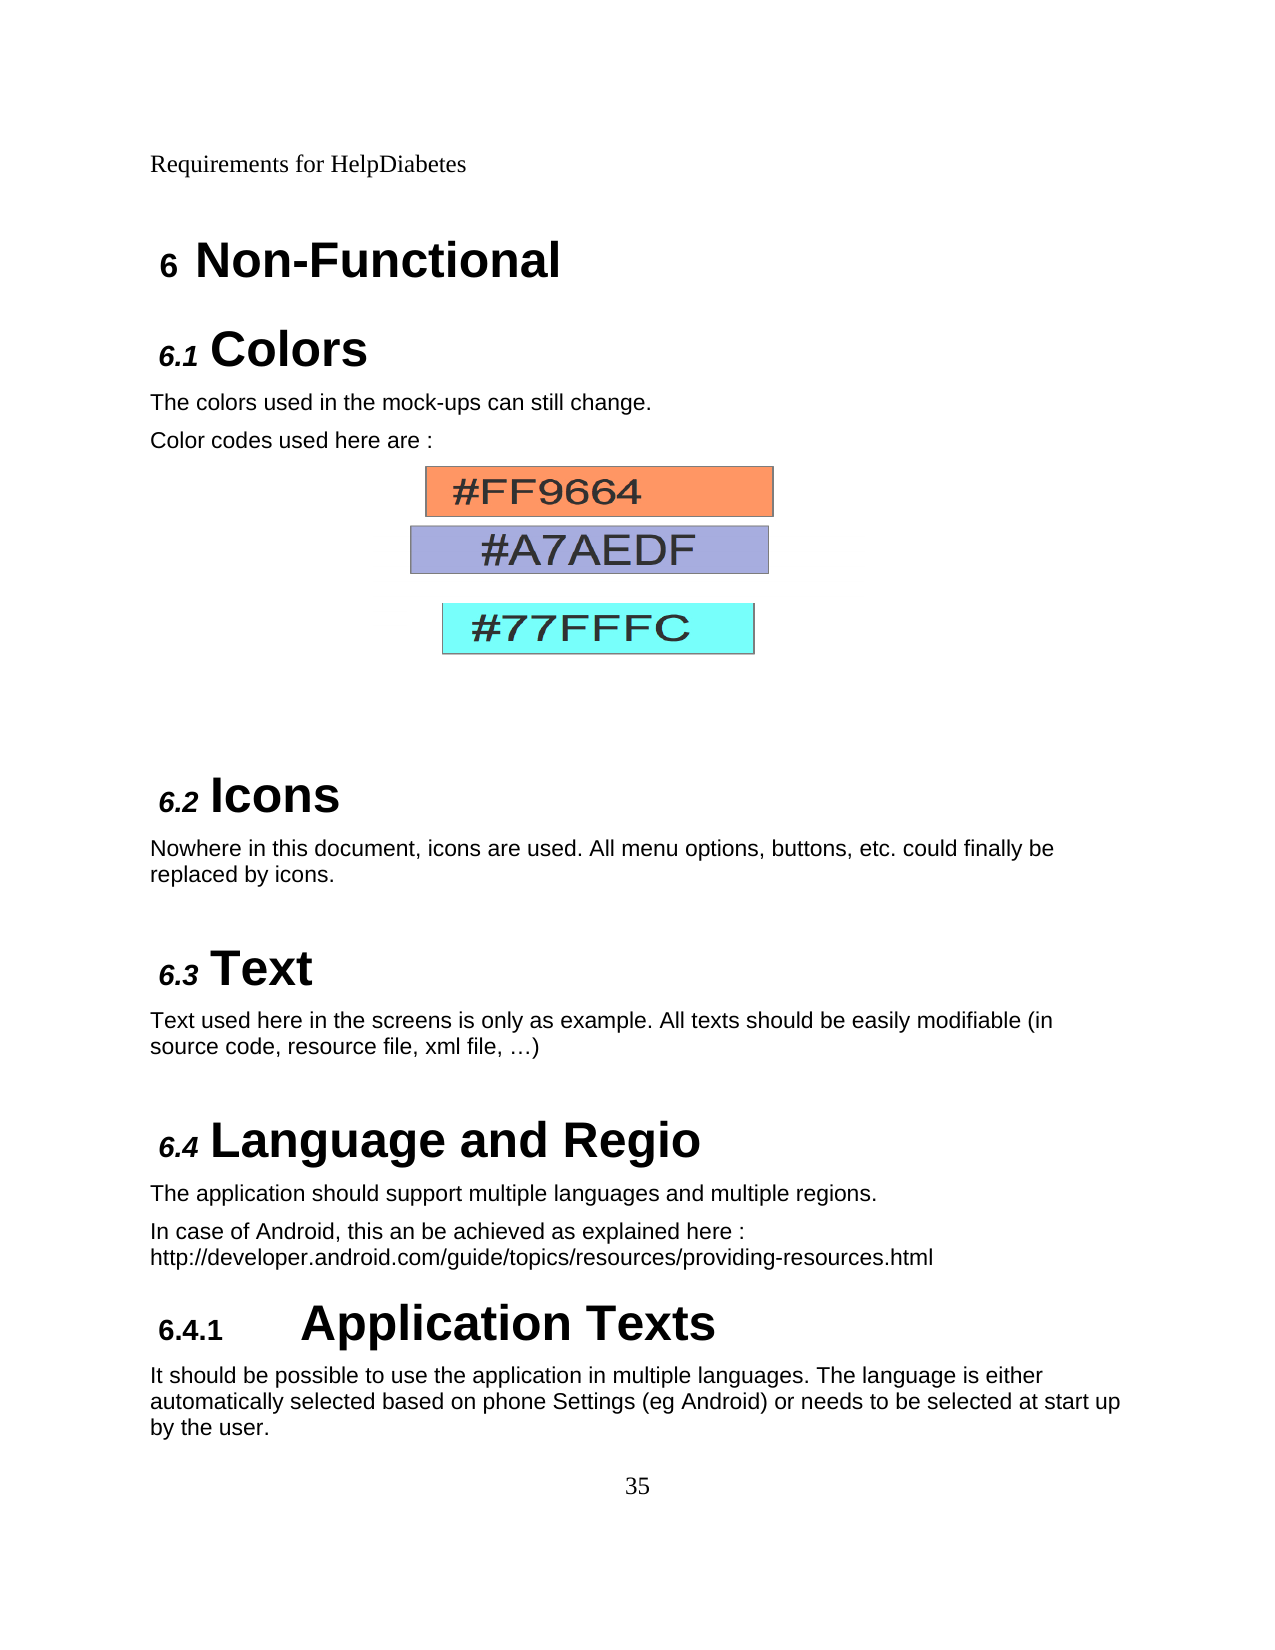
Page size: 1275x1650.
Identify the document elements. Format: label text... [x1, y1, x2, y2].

text It should be possible to use the application in multiple languages. The language is either automatically selected based on phone Settings (eg Android) or needs to be selected at start up by the user. [150, 1363, 1125, 1440]
subtitle Non-Functional [150, 232, 1125, 288]
picture [372, 466, 893, 715]
text The application should support multiple languages and multiple regions. [150, 1180, 1125, 1206]
text The colors used in the mock-ups can still change. [150, 390, 1125, 415]
subtitle Icons [150, 767, 1125, 823]
subtitle Colors [150, 321, 1125, 377]
subtitle Text [150, 940, 1125, 996]
subtitle Application Texts [150, 1295, 1125, 1351]
subtitle Language and Regio [150, 1112, 1125, 1168]
text Text used here in the screens is only as example. All texts should be easily modifiable (in source code, resource file, xml file, …) [150, 1008, 1125, 1059]
text In case of Android, this an be achieved as explained here : http://developer.android.com/guide/topics/resources/providing-resources.html [150, 1218, 1125, 1270]
text Nowhere in this document, icons are used. All menu options, buttons, etc. could finally be replaced by icons. [150, 836, 1125, 887]
text Color codes used here are : [150, 428, 1125, 453]
